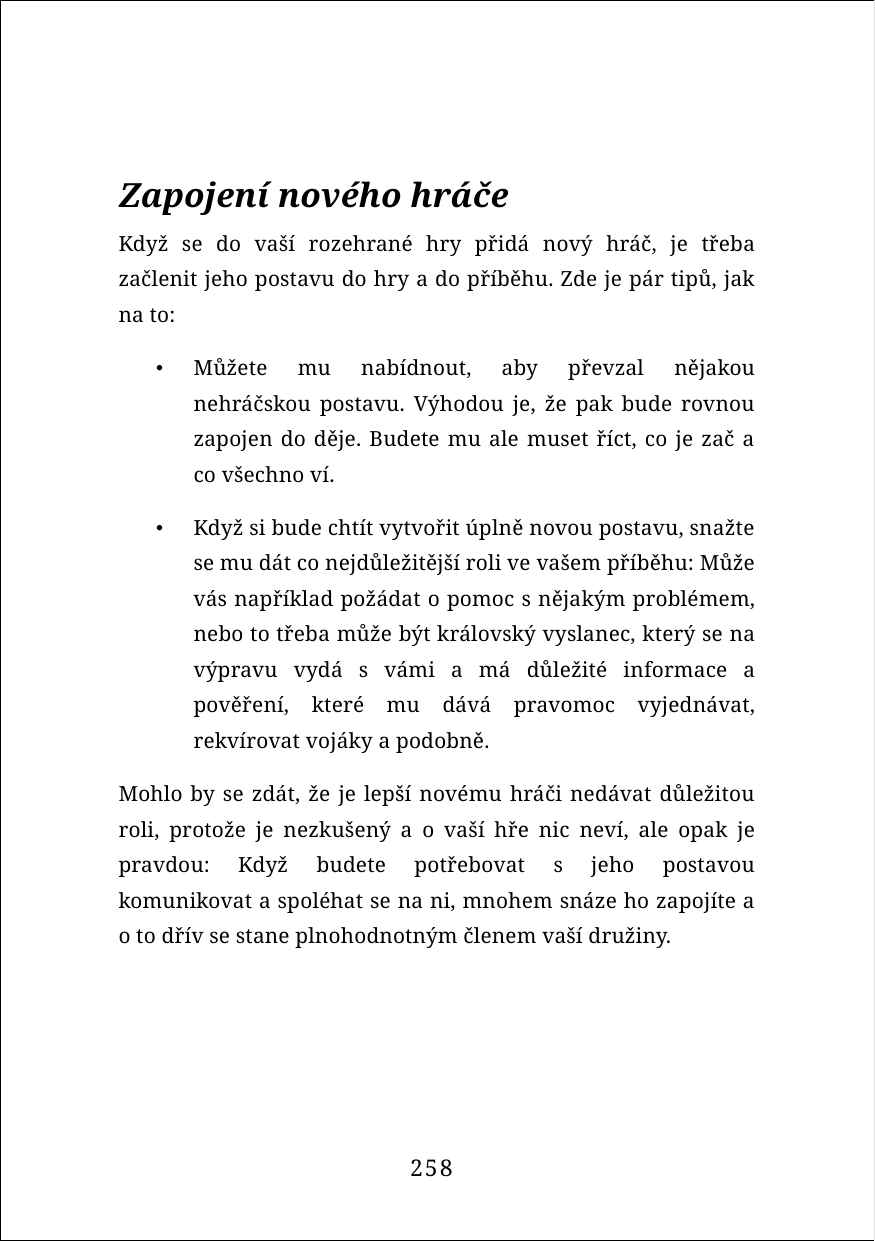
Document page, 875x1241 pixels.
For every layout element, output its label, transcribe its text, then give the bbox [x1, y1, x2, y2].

list Můžete mu nabídnout, aby převzal nějakou nehráčskou postavu. Výhodou je, že pak bude rovnou zapojen do děje. Budete mu ale muset říct, co je zač a co všechno ví. [156, 353, 756, 488]
subtitle Zapojení nového hráče [118, 172, 756, 217]
list Když si bude chtít vytvořit úplně novou postavu, snažte se mu dát co nejdůležitější roli ve vašem příběhu: Může vás například požádat o pomoc s nějakým problémem, nebo to třeba může být královský vyslanec, který se na výpravu vydá s vámi a má důležité informace a pověření, které mu dává pravomoc vyjednávat, rekvírovat vojáky a podobně. [156, 513, 756, 754]
text Mohlo by se zdát, že je lepší novému hráči nedávat důležitou roli, protože je nezkušený a o vaší hře nic neví, ale opak je pravdou: Když budete potřebovat s jeho postavou komunikovat a spoléhat se na ni, mnohem snáze ho zapojíte a o to dřív se stane plnohodnotným členem vaší družiny. [118, 779, 756, 950]
text Když se do vaší rozehrané hry přidá nový hráč, je třeba začlenit jeho postavu do hry a do příběhu. Zde je pár tipů, jak na to: [118, 229, 756, 328]
